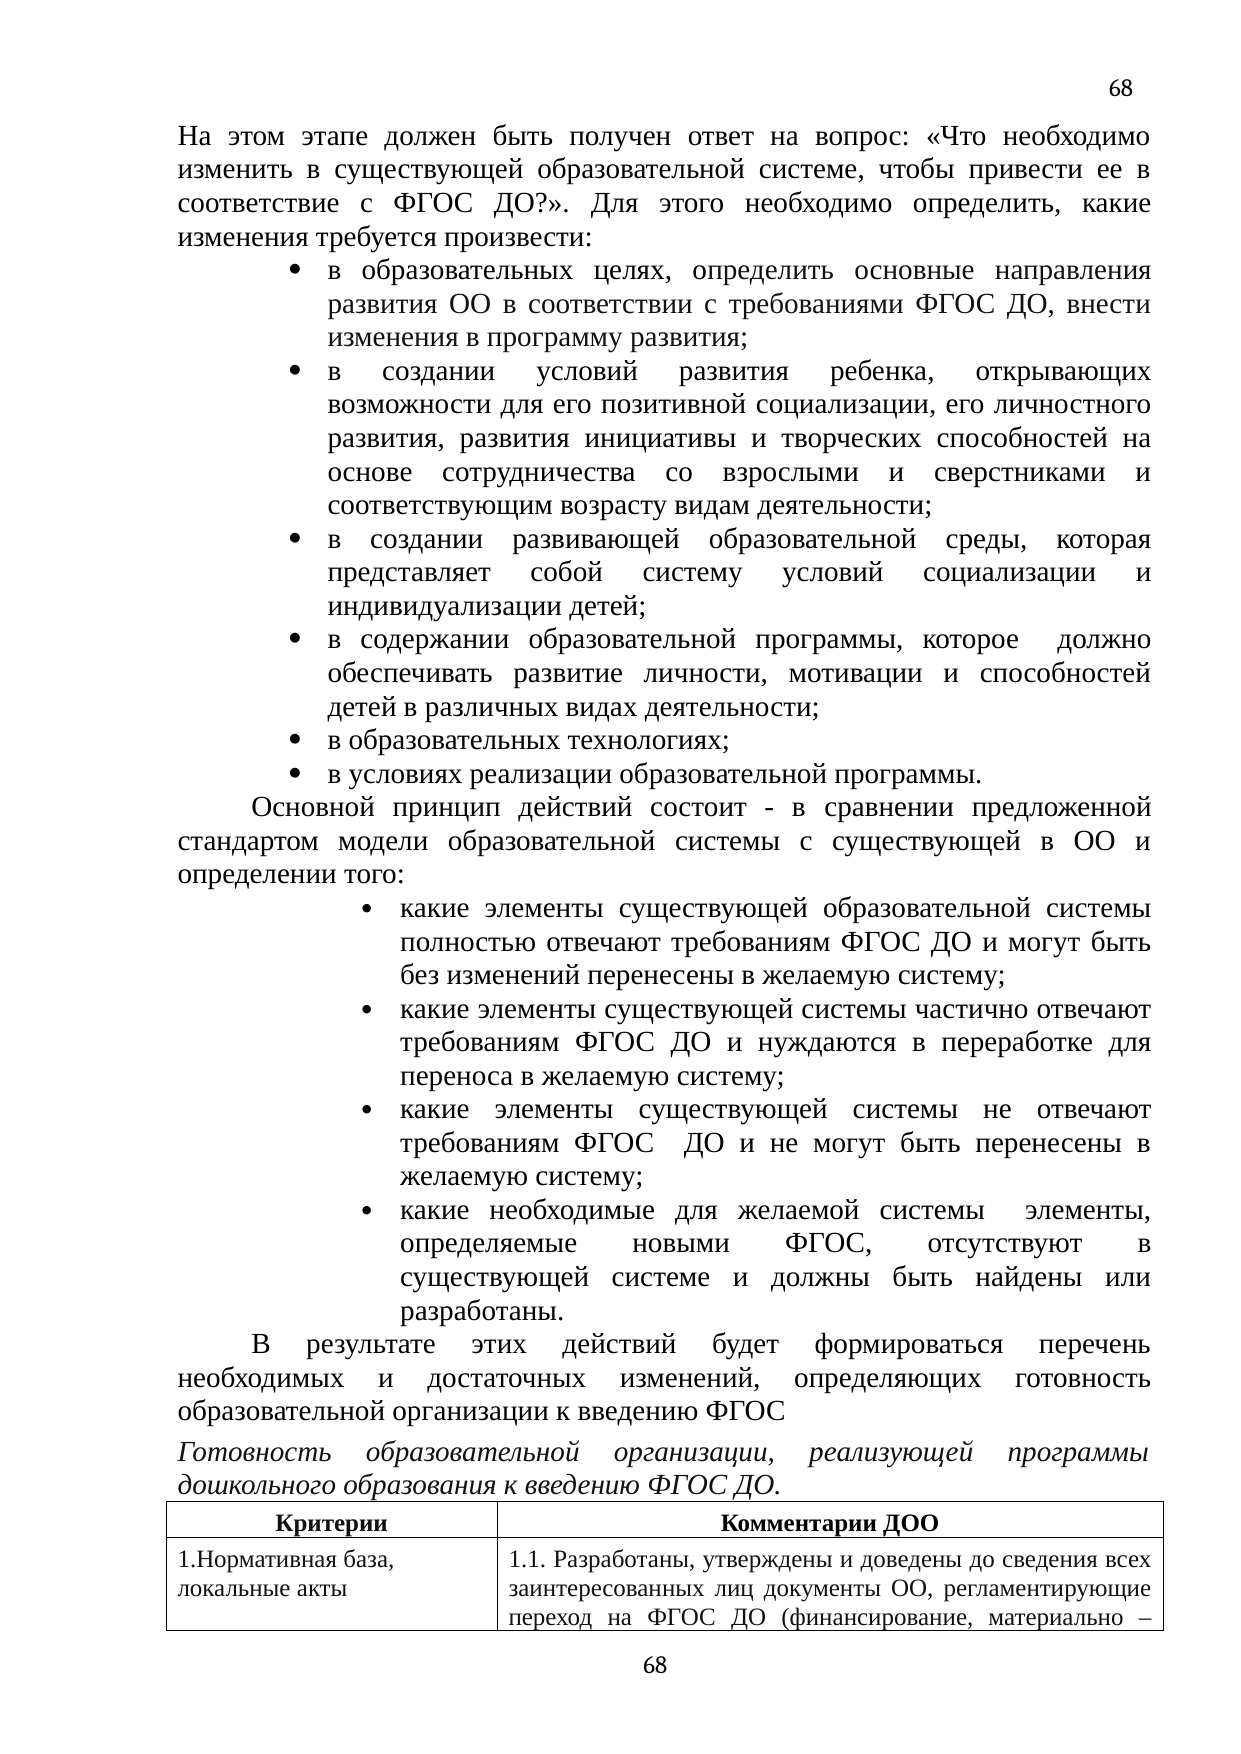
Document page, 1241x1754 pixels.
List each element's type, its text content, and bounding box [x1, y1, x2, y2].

list какие элементы существующей образовательной системы полностью отвечают требованиям ФГОС ДО и могут быть без изменений перенесены в желаемую систему; [362, 890, 1152, 991]
list в создании условий развития ребенка, открывающих возможности для его позитивной социализации, его личностного развития, развития инициативы и творческих способностей на основе сотрудничества со взрослыми и сверстниками и соответствующим возрасту видам деятельности; [290, 353, 1152, 521]
list в содержании образовательной программы, которое должно обеспечивать развитие личности, мотивации и способностей детей в различных видах деятельности; [290, 622, 1152, 722]
text Основной принцип действий состоит - в сравнении предложенной стандартом модели образовательной системы с существующей в ОО и определении того: [177, 789, 1152, 890]
list какие элементы существующей системы не отвечают требованиям ФГОС ДО и не могут быть перенесены в желаемую систему; [362, 1091, 1152, 1192]
table_cell 1.1. Разработаны, утверждены и доведены до сведения всех заинтересованных лиц документы ОО, регламентирующие переход на ФГОС ДО (финансирование, материально – [498, 1538, 1163, 1630]
text На этом этапе должен быть получен ответ на вопрос: «Что необходимо изменить в существующей образовательной системе, чтобы привести ее в соответствие с ФГОС ДО?». Для этого необходимо определить, какие изменения требуется произвести: [177, 118, 1152, 252]
text Готовность образовательной организации, реализующей программы дошкольного образования к введению ФГОС ДО. [177, 1434, 1152, 1501]
list какие необходимые для желаемой системы элементы, определяемые новыми ФГОС, отсутствуют в существующей системе и должны быть найдены или разработаны. [362, 1192, 1152, 1326]
list в образовательных технологиях; [290, 722, 1152, 756]
table_header Комментарии ДОО [498, 1502, 1163, 1537]
table_cell 1.Нормативная база, локальные акты [167, 1538, 497, 1630]
list в создании развивающей образовательной среды, которая представляет собой систему условий социализации и индивидуализации детей; [290, 521, 1152, 622]
text В результате этих действий будет формироваться перечень необходимых и достаточных изменений, определяющих готовность образовательной организации к введению ФГОС [177, 1326, 1152, 1427]
table_header Критерии [167, 1502, 497, 1537]
list в условиях реализации образовательной программы. [290, 756, 1152, 789]
list какие элементы существующей системы частично отвечают требованиям ФГОС ДО и нуждаются в переработке для переноса в желаемую систему; [362, 991, 1152, 1091]
list в образовательных целях, определить основные направления развития ОО в соответствии с требованиями ФГОС ДО, внести изменения в программу развития; [290, 252, 1152, 353]
